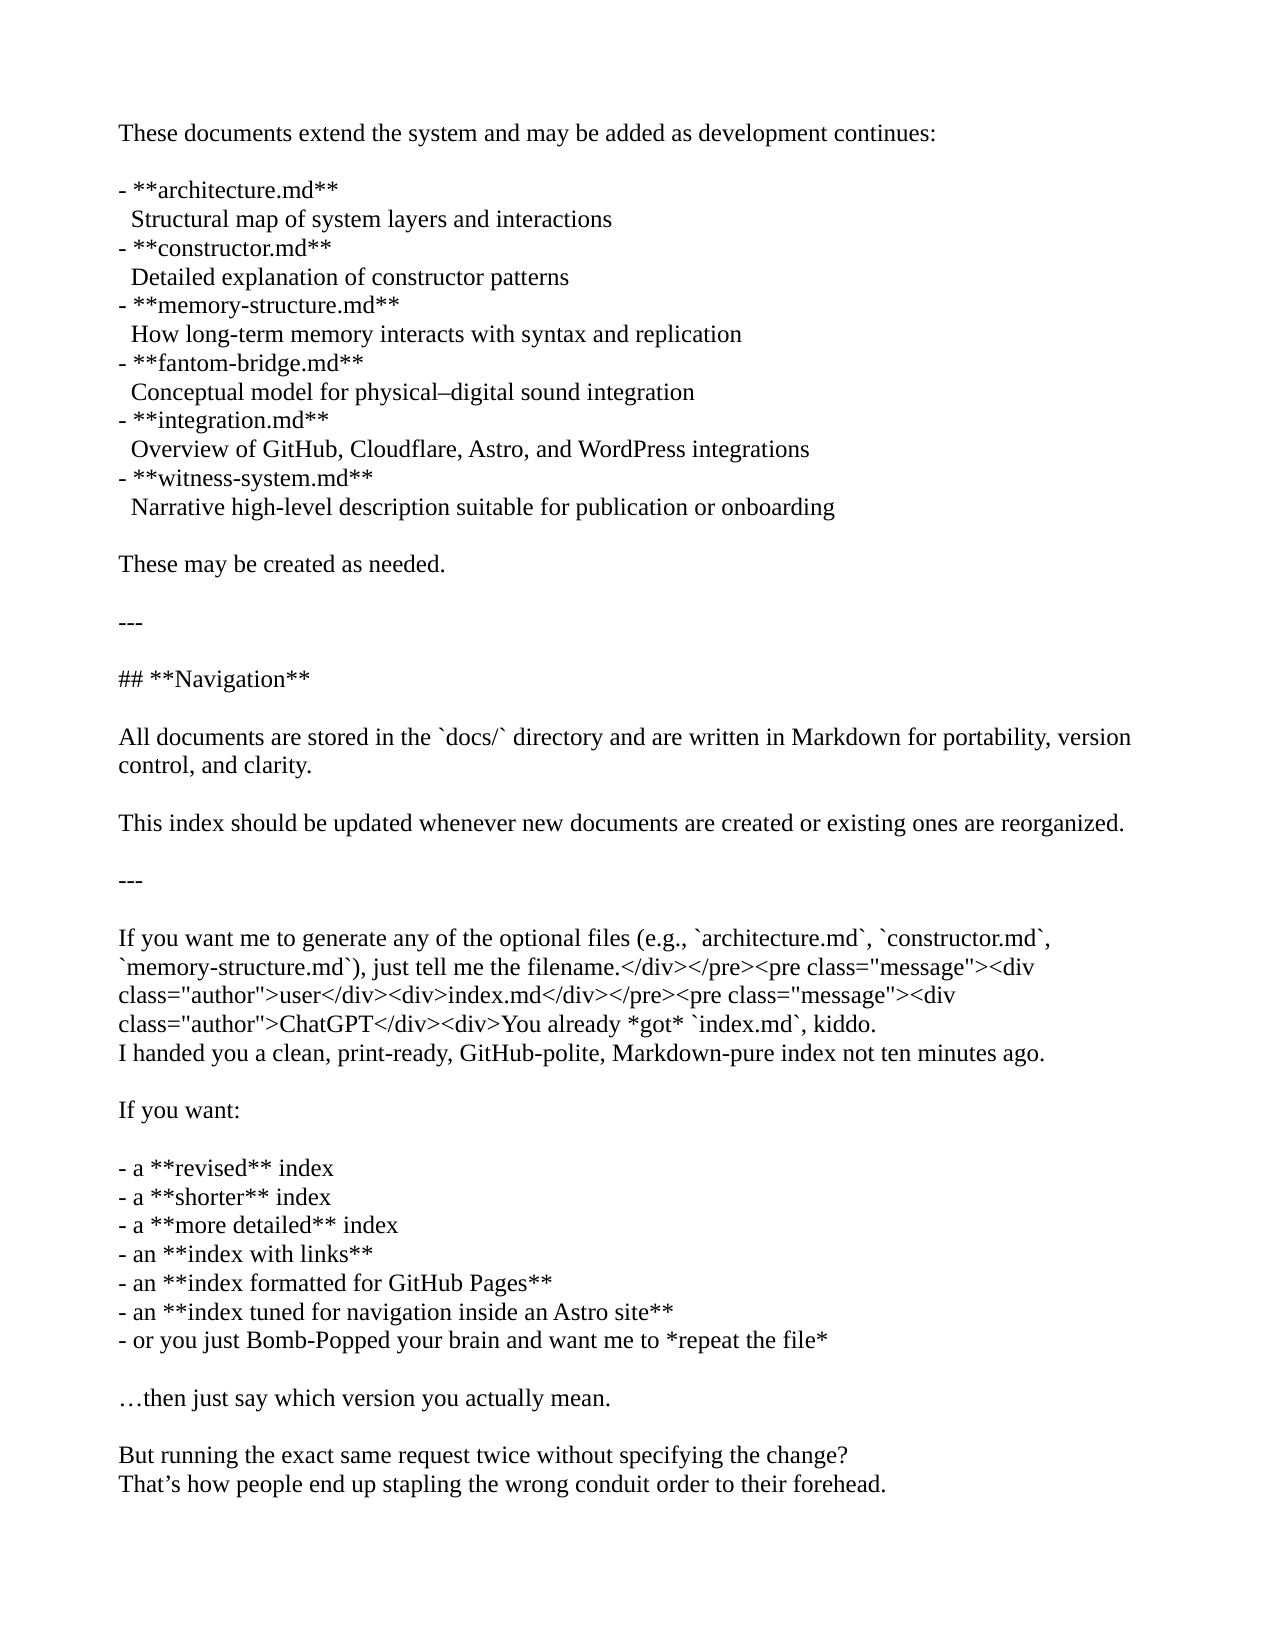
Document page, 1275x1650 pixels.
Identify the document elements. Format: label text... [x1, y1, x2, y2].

text - **constructor.md** [118, 233, 1157, 262]
text - **fantom-bridge.md** [118, 348, 1157, 377]
text - a **revised** index [118, 1153, 1157, 1182]
text ## **Navigation** [118, 664, 1157, 693]
text If you want: [118, 1096, 1157, 1124]
text …then just say which version you actually mean. [118, 1383, 1157, 1412]
text This index should be updated whenever new documents are created or existing ones are reorganized. [118, 808, 1157, 837]
text Detailed explanation of constructor patterns [118, 262, 1157, 291]
text - **witness-system.md** [118, 463, 1157, 492]
text Structural map of system layers and interactions [118, 204, 1157, 233]
text I handed you a clean, print-ready, GitHub-polite, Markdown-pure index not ten minutes ago. [118, 1038, 1157, 1067]
text These may be created as needed. [118, 549, 1157, 578]
text How long-term memory interacts with syntax and replication [118, 319, 1157, 348]
text - **memory-structure.md** [118, 291, 1157, 319]
text If you want me to generate any of the optional files (e.g., `architecture.md`, `constructor.md`, `memory-structure.md`), just tell me the filename.</div></pre><pre class="message"><div class="author">user</div><div>index.md</div></pre><pre class="message"><div class="author">ChatGPT</div><div>You already *got* `index.md`, kiddo. [118, 923, 1157, 1038]
text That’s how people end up stapling the wrong conduit order to their forehead. [118, 1469, 1157, 1498]
text All documents are stored in the `docs/` directory and are written in Markdown for portability, version control, and clarity. [118, 722, 1157, 779]
text - an **index formatted for GitHub Pages** [118, 1268, 1157, 1297]
text - an **index tuned for navigation inside an Astro site** [118, 1297, 1157, 1326]
text - a **shorter** index [118, 1182, 1157, 1211]
text Narrative high-level description suitable for publication or onboarding [118, 492, 1157, 521]
text These documents extend the system and may be added as development continues: [118, 118, 1157, 147]
text - **architecture.md** [118, 176, 1157, 204]
text Conceptual model for physical–digital sound integration [118, 377, 1157, 406]
text - **integration.md** [118, 406, 1157, 434]
text But running the exact same request twice without specifying the change? [118, 1441, 1157, 1469]
text - or you just Bomb-Popped your brain and want me to *repeat the file* [118, 1326, 1157, 1354]
text - a **more detailed** index [118, 1211, 1157, 1239]
text Overview of GitHub, Cloudflare, Astro, and WordPress integrations [118, 434, 1157, 463]
text --- [118, 866, 1157, 894]
text - an **index with links** [118, 1239, 1157, 1268]
text --- [118, 607, 1157, 636]
